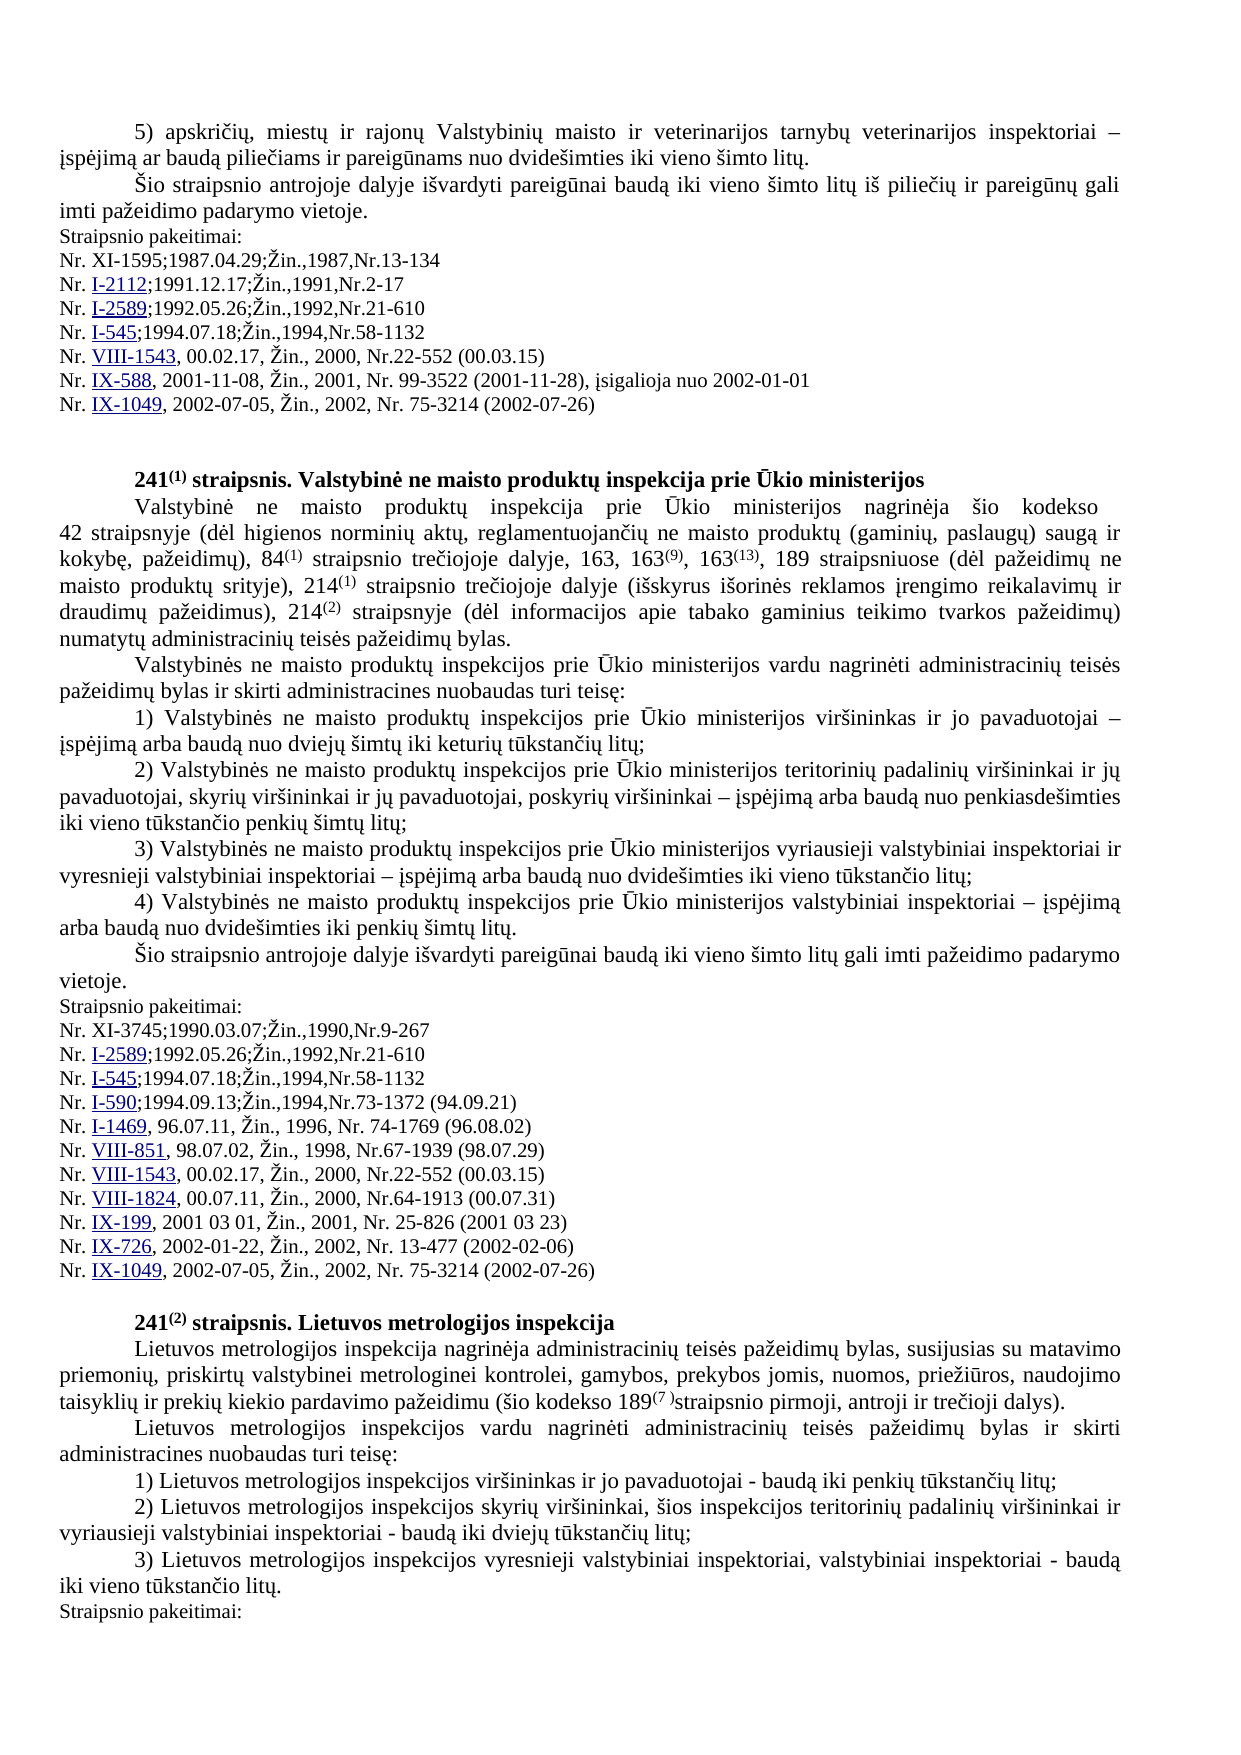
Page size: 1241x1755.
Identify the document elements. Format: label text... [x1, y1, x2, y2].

text 241(2) straipsnis. Lietuvos metrologijos inspekcija [59, 1309, 1122, 1335]
text Nr. I-545;1994.07.18;Žin.,1994,Nr.58-1132 [59, 1066, 1122, 1090]
text Straipsnio pakeitimai: [59, 223, 1122, 248]
text Valstybinės ne maisto produktų inspekcijos prie Ūkio ministerijos vardu nagrinėti administracinių teisės pažeidimų bylas ir skirti administracines nuobaudas turi teisę: [59, 651, 1122, 704]
text Nr. I-2589;1992.05.26;Žin.,1992,Nr.21-610 [59, 296, 1122, 320]
text Straipsnio pakeitimai: [59, 993, 1122, 1018]
text Nr. I-2112;1991.12.17;Žin.,1991,Nr.2-17 [59, 272, 1122, 296]
text Lietuvos metrologijos inspekcijos vardu nagrinėti administracinių teisės pažeidimų bylas ir skirti administracines nuobaudas turi teisę: [59, 1414, 1122, 1467]
text 2) Lietuvos metrologijos inspekcijos skyrių viršininkai, šios inspekcijos teritorinių padalinių viršininkai ir vyriausieji valstybiniai inspektoriai - baudą iki dviejų tūkstančių litų; [59, 1493, 1122, 1546]
text 5) apskričių, miestų ir rajonų Valstybinių maisto ir veterinarijos tarnybų veterinarijos inspektoriai – įspėjimą ar baudą piliečiams ir pareigūnams nuo dvidešimties iki vieno šimto litų. [59, 118, 1122, 171]
text Valstybinė ne maisto produktų inspekcija prie Ūkio ministerijos nagrinėja šio kodekso 42 straipsnyje (dėl higienos norminių aktų, reglamentuojančių ne maisto produktų (gaminių, paslaugų) saugą ir kokybę, pažeidimų), 84(1) straipsnio trečiojoje dalyje, 163, 163(9), 163(13), 189 straipsniuose (dėl pažeidimų ne maisto produktų srityje), 214(1) straipsnio trečiojoje dalyje (išskyrus išorinės reklamos įrengimo reikalavimų ir draudimų pažeidimus), 214(2) straipsnyje (dėl informacijos apie tabako gaminius teikimo tvarkos pažeidimų) numatytų administracinių teisės pažeidimų bylas. [59, 493, 1122, 651]
text Nr. IX-199, 2001 03 01, Žin., 2001, Nr. 25-826 (2001 03 23) [59, 1210, 1122, 1234]
text Nr. I-2589;1992.05.26;Žin.,1992,Nr.21-610 [59, 1042, 1122, 1066]
text 1) Lietuvos metrologijos inspekcijos viršininkas ir jo pavaduotojai - baudą iki penkių tūkstančių litų; [59, 1467, 1122, 1493]
text Nr. VIII-1543, 00.02.17, Žin., 2000, Nr.22-552 (00.03.15) [59, 344, 1122, 368]
text 3) Valstybinės ne maisto produktų inspekcijos prie Ūkio ministerijos vyriausieji valstybiniai inspektoriai ir vyresnieji valstybiniai inspektoriai – įspėjimą arba baudą nuo dvidešimties iki vieno tūkstančio litų; [59, 835, 1122, 888]
text 1) Valstybinės ne maisto produktų inspekcijos prie Ūkio ministerijos viršininkas ir jo pavaduotojai – įspėjimą arba baudą nuo dviejų šimtų iki keturių tūkstančių litų; [59, 704, 1122, 756]
text Nr. I-1469, 96.07.11, Žin., 1996, Nr. 74-1769 (96.08.02) [59, 1114, 1122, 1138]
text Nr. I-590;1994.09.13;Žin.,1994,Nr.73-1372 (94.09.21) [59, 1090, 1122, 1114]
text Šio straipsnio antrojoje dalyje išvardyti pareigūnai baudą iki vieno šimto litų iš piliečių ir pareigūnų gali imti pažeidimo padarymo vietoje. [59, 171, 1122, 223]
text Nr. XI-3745;1990.03.07;Žin.,1990,Nr.9-267 [59, 1018, 1122, 1042]
text 2) Valstybinės ne maisto produktų inspekcijos prie Ūkio ministerijos teritorinių padalinių viršininkai ir jų pavaduotojai, skyrių viršininkai ir jų pavaduotojai, poskyrių viršininkai – įspėjimą arba baudą nuo penkiasdešimties iki vieno tūkstančio penkių šimtų litų; [59, 756, 1122, 835]
text Šio straipsnio antrojoje dalyje išvardyti pareigūnai baudą iki vieno šimto litų gali imti pažeidimo padarymo vietoje. [59, 941, 1122, 993]
text Nr. VIII-1824, 00.07.11, Žin., 2000, Nr.64-1913 (00.07.31) [59, 1186, 1122, 1210]
text 4) Valstybinės ne maisto produktų inspekcijos prie Ūkio ministerijos valstybiniai inspektoriai – įspėjimą arba baudą nuo dvidešimties iki penkių šimtų litų. [59, 888, 1122, 941]
text Straipsnio pakeitimai: [59, 1598, 1122, 1623]
text Nr. I-545;1994.07.18;Žin.,1994,Nr.58-1132 [59, 320, 1122, 344]
text Nr. XI-1595;1987.04.29;Žin.,1987,Nr.13-134 [59, 248, 1122, 272]
text Nr. IX-726, 2002-01-22, Žin., 2002, Nr. 13-477 (2002-02-06) [59, 1234, 1122, 1258]
text Nr. VIII-851, 98.07.02, Žin., 1998, Nr.67-1939 (98.07.29) [59, 1138, 1122, 1162]
text Nr. VIII-1543, 00.02.17, Žin., 2000, Nr.22-552 (00.03.15) [59, 1162, 1122, 1186]
text Lietuvos metrologijos inspekcija nagrinėja administracinių teisės pažeidimų bylas, susijusias su matavimo priemonių, priskirtų valstybinei metrologinei kontrolei, gamybos, prekybos jomis, nuomos, priežiūros, naudojimo taisyklių ir prekių kiekio pardavimo pažeidimu (šio kodekso 189(7 )straipsnio pirmoji, antroji ir trečioji dalys). [59, 1335, 1122, 1414]
text 241(1) straipsnis. Valstybinė ne maisto produktų inspekcija prie Ūkio ministerijos [134, 466, 1122, 493]
text Nr. IX-1049, 2002-07-05, Žin., 2002, Nr. 75-3214 (2002-07-26) [59, 392, 1122, 416]
text 3) Lietuvos metrologijos inspekcijos vyresnieji valstybiniai inspektoriai, valstybiniai inspektoriai - baudą iki vieno tūkstančio litų. [59, 1546, 1122, 1598]
text Nr. IX-1049, 2002-07-05, Žin., 2002, Nr. 75-3214 (2002-07-26) [59, 1258, 1122, 1282]
text Nr. IX-588, 2001-11-08, Žin., 2001, Nr. 99-3522 (2001-11-28), įsigalioja nuo 2002-01-01 [59, 368, 1122, 392]
